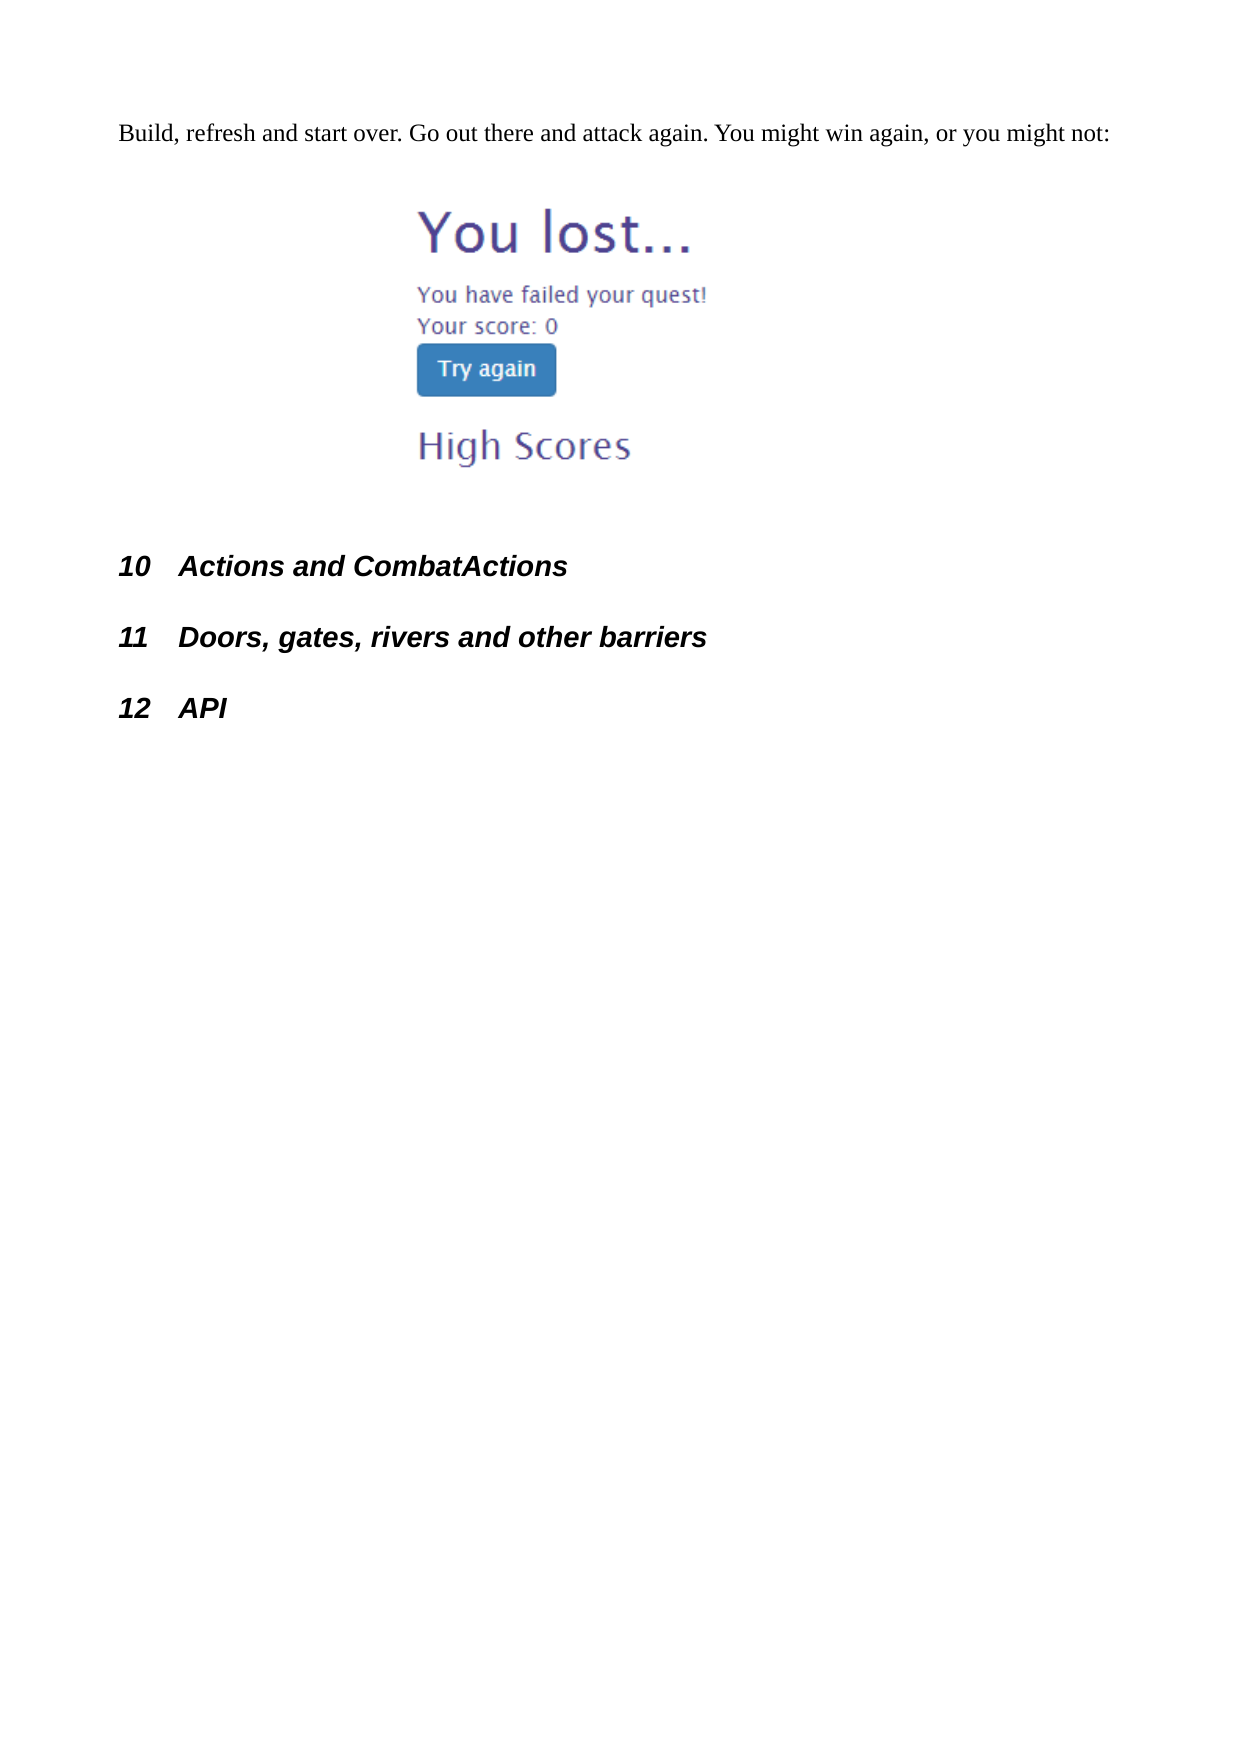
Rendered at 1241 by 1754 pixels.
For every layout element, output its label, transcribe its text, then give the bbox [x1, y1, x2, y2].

subtitle API [118, 691, 1122, 725]
subtitle Actions and CombatActions [118, 549, 1122, 583]
picture [386, 159, 854, 483]
text Build, refresh and start over. Go out there and attack again. You might win again, or you might not: [118, 118, 1122, 147]
subtitle Doors, gates, rivers and other barriers [118, 620, 1122, 654]
